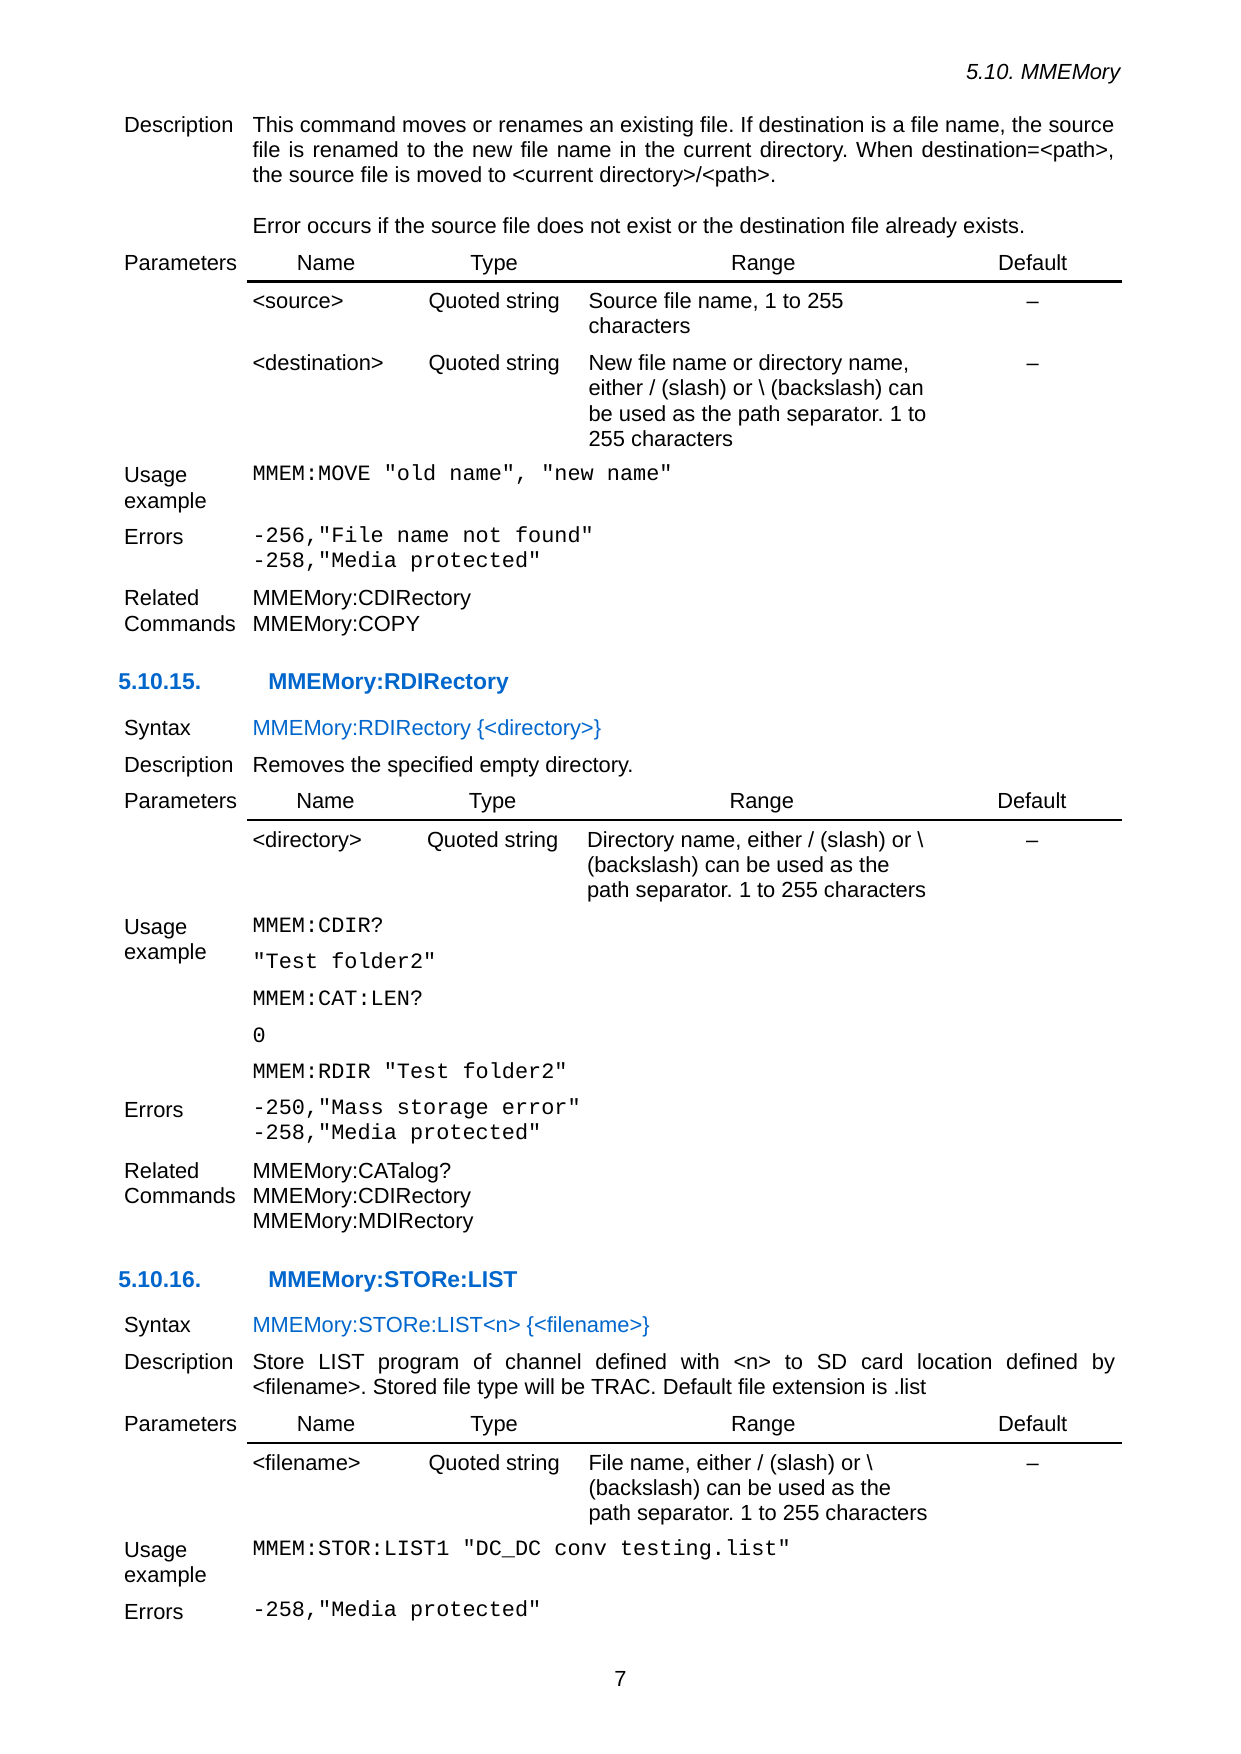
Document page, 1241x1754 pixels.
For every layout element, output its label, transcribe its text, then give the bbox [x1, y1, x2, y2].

table_cell This command moves or renames an existing file. If destination is a file name, the source file is renamed to the new file name in the current directory. When destination=<path>, the source file is moved to <current directory>/<path>. Error occurs if the source file does not exist or the destination file already exists. [247, 106, 1122, 244]
table_cell – [944, 1444, 1122, 1531]
table_cell Related Commands [118, 580, 247, 641]
table_cell <destination> [247, 344, 405, 457]
table_cell Type [405, 244, 583, 280]
table_cell MMEMory:CDIRectory MMEMory:COPY [247, 580, 1122, 641]
table_cell Range [581, 783, 942, 819]
table_cell Usage example [118, 908, 247, 1091]
table_cell Errors [118, 519, 247, 579]
table_header Syntax [118, 709, 247, 746]
table_cell MMEM:CDIR? "Test folder2" MMEM:CAT:LEN? 0 MMEM:RDIR "Test folder2" [247, 908, 1122, 1091]
table_cell Quoted string [404, 821, 581, 908]
table_cell Default [942, 783, 1122, 819]
table_cell Name [247, 1405, 405, 1442]
table_cell Parameters [118, 244, 247, 457]
table_cell Usage example [118, 457, 247, 518]
table_cell Parameters [118, 783, 247, 908]
table_cell Removes the specified empty directory. [247, 746, 1122, 782]
table_cell Directory name, either / (slash) or \ (backslash) can be used as the path separator. 1 to 255 characters [581, 821, 942, 908]
table_cell Default [944, 1405, 1122, 1442]
table_cell MMEM:STOR:LIST1 "DC_DC conv testing.list" [247, 1531, 1122, 1593]
table_cell Range [583, 244, 943, 280]
table_cell Errors [118, 1593, 247, 1629]
table_cell Quoted string [405, 283, 583, 344]
table_cell Type [404, 783, 581, 819]
table_cell <directory> [247, 821, 404, 908]
table_header MMEMory:STORe:LIST<n> {<filename>} [247, 1307, 1122, 1343]
table_cell <filename> [247, 1444, 405, 1531]
table_cell Range [583, 1405, 943, 1442]
table_cell Description [118, 106, 247, 244]
table_cell – [944, 283, 1122, 344]
table_cell Description [118, 1343, 247, 1405]
table_cell Name [247, 783, 404, 819]
table_cell -250,"Mass storage error" -258,"Media protected" [247, 1091, 1122, 1152]
table_header Syntax [118, 1307, 247, 1343]
subtitle MMEMory:STORe:LIST [118, 1266, 1122, 1292]
table_cell Description [118, 746, 247, 782]
table_cell Errors [118, 1091, 247, 1152]
table_cell MMEMory:CATalog? MMEMory:CDIRectory MMEMory:MDIRectory [247, 1152, 1122, 1239]
table_cell Type [405, 1405, 583, 1442]
table_cell – [944, 344, 1122, 457]
table_cell New file name or directory name, either / (slash) or \ (backslash) can be used as the path separator. 1 to 255 characters [583, 344, 943, 457]
table_cell Source file name, 1 to 255 characters [583, 283, 943, 344]
table_cell Parameters [118, 1405, 247, 1531]
table_cell -256,"File name not found" -258,"Media protected" [247, 519, 1122, 579]
table_cell File name, either / (slash) or \ (backslash) can be used as the path separator. 1 to 255 characters [583, 1444, 943, 1531]
table_cell <source> [247, 283, 405, 344]
table_cell Usage example [118, 1531, 247, 1593]
table_cell – [942, 821, 1122, 908]
table_cell Quoted string [405, 344, 583, 457]
table_cell Default [944, 244, 1122, 280]
table_header MMEMory:RDIRectory {<directory>} [247, 709, 1122, 746]
table_cell Store LIST program of channel defined with <n> to SD card location defined by <filename>. Stored file type will be TRAC. Default file extension is .list [247, 1343, 1122, 1405]
table_cell Name [247, 244, 405, 280]
table_cell Related Commands [118, 1152, 247, 1239]
table_cell Quoted string [405, 1444, 583, 1531]
subtitle MMEMory:RDIRectory [118, 668, 1122, 694]
table_cell -258,"Media protected" [247, 1593, 1122, 1629]
table_cell MMEM:MOVE "old name", "new name" [247, 457, 1122, 518]
